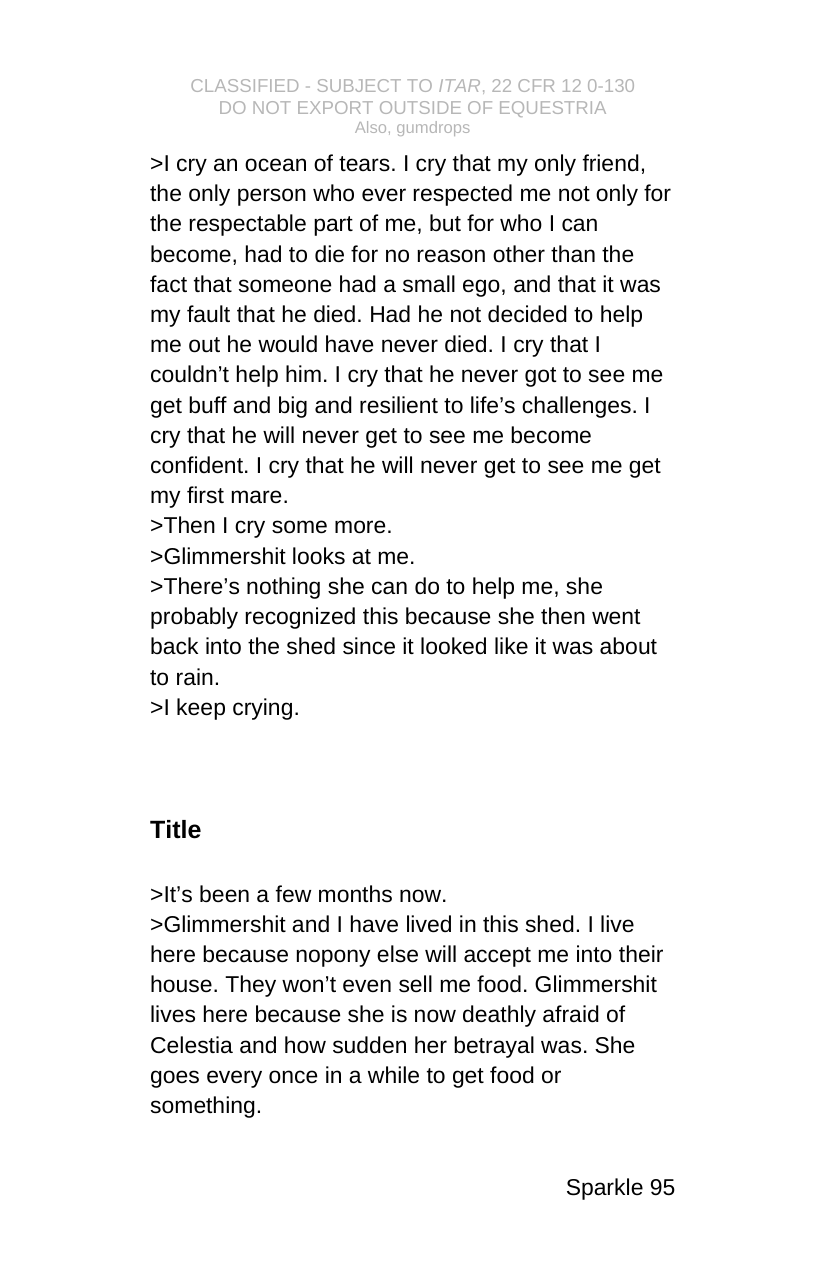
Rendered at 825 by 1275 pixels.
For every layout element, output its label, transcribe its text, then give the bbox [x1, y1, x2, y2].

text >It’s been a few months now. [150, 881, 675, 907]
text >Then I cry some more. [150, 512, 675, 539]
text >I cry an ocean of tears. I cry that my only friend, the only person who ever respected me not only for the respectable part of me, but for who I can become, had to die for no reason other than the fact that someone had a small ego, and that it was my fault that he died. Had he not decided to help me out he would have never died. I cry that I couldn’t help him. I cry that he never got to see me get buff and big and resilient to life’s challenges. I cry that he will never get to see me become confident. I cry that he will never get to see me get my first mare. [150, 150, 675, 509]
text Title [150, 814, 675, 843]
text >Glimmershit and I have lived in this shed. I live here because nopony else will accept me into their house. They won’t even sell me food. Glimmershit lives here because she is now deathly afraid of Celestia and how sudden her betrayal was. She goes every once in a while to get food or something. [150, 911, 675, 1118]
text >I keep crying. [150, 694, 675, 720]
text >There’s nothing she can do to help me, she probably recognized this because she then went back into the shed since it looked like it was about to rain. [150, 573, 675, 690]
text >Glimmershit looks at me. [150, 543, 675, 569]
